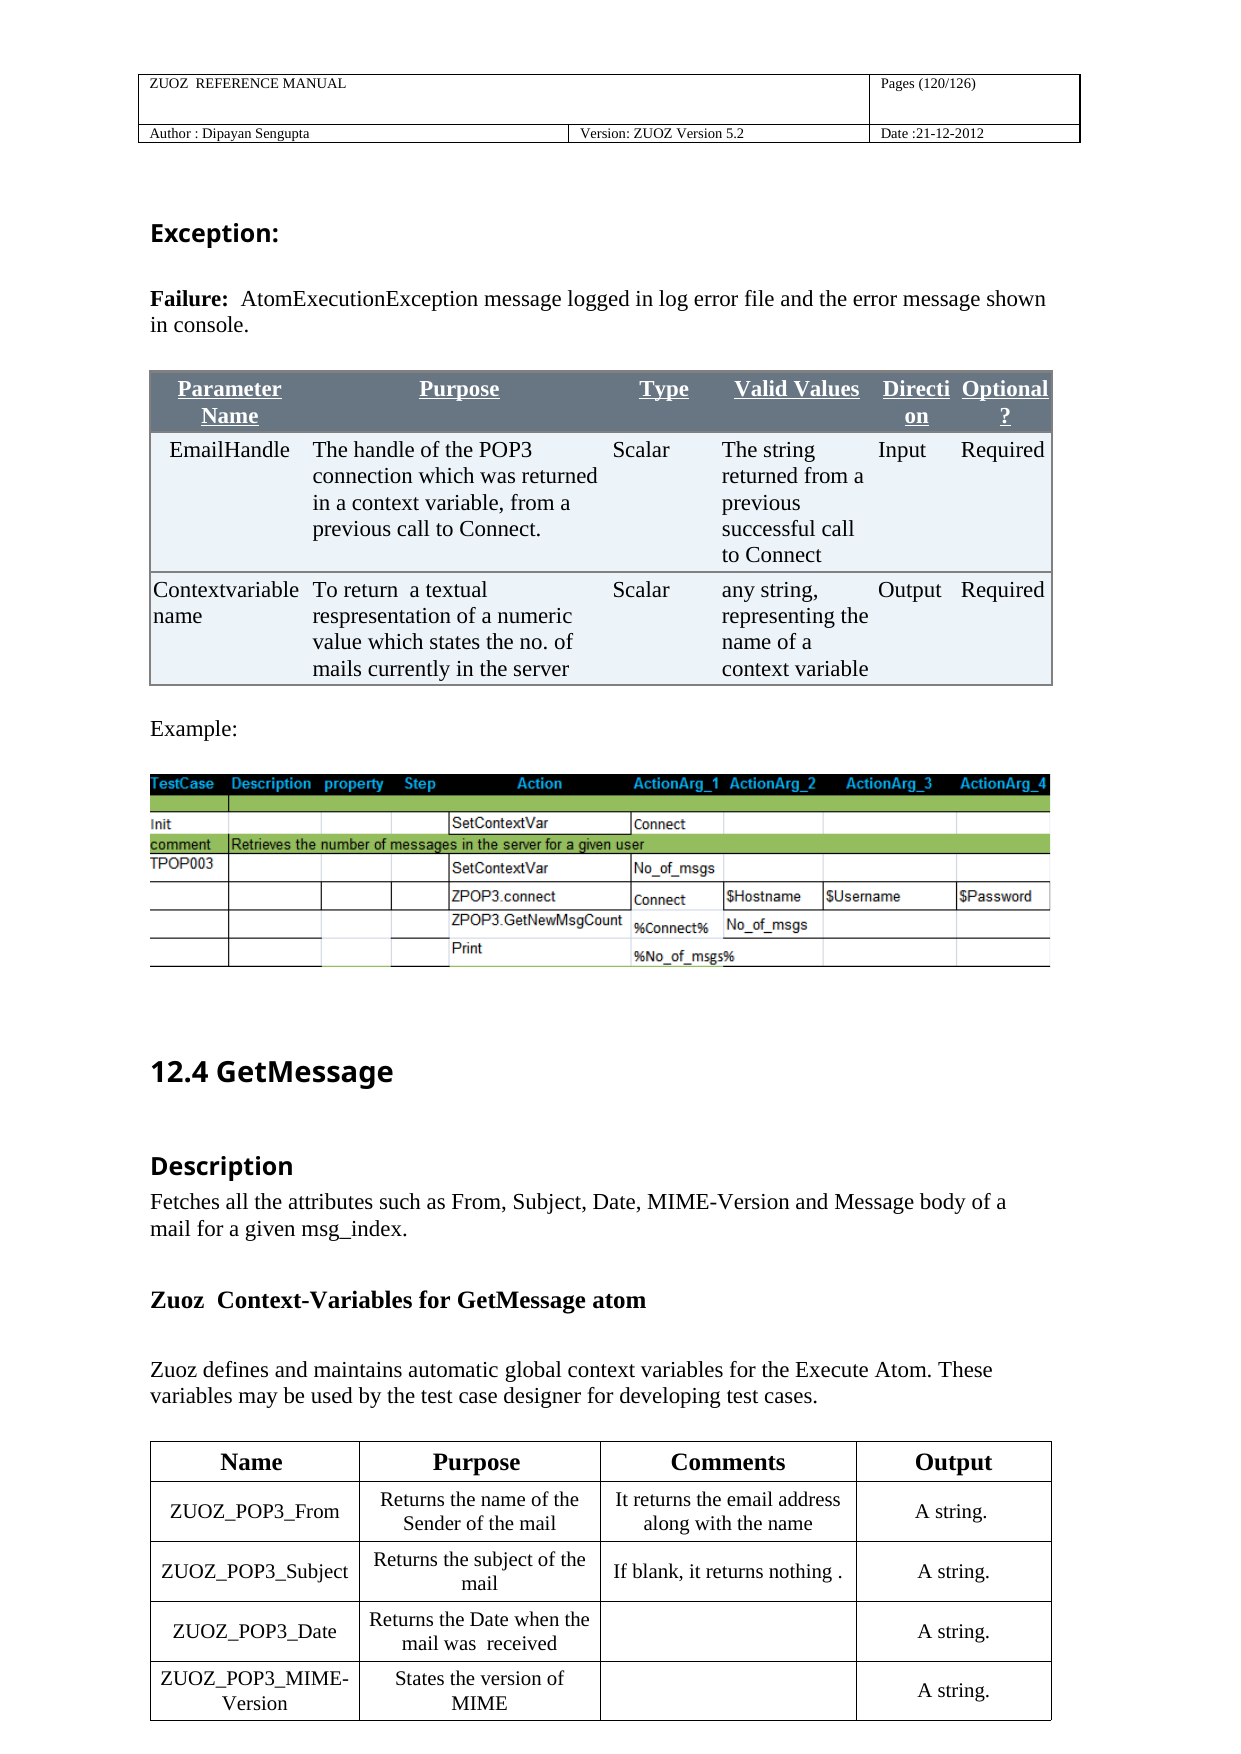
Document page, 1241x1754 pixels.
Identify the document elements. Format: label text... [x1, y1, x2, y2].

text Example: [150, 715, 1050, 742]
table_header Optional? [958, 373, 1051, 431]
table_cell The handle of the POP3 connection which was returned in a context variable, from a previous call to Connect. [309, 433, 609, 571]
table_cell any string, representing the name of a context variable [719, 573, 875, 684]
table_cell ZUOZ_POP3_From [151, 1482, 359, 1541]
table_header Parameter Name [151, 373, 309, 431]
text Zuoz Context-Variables for GetMessage atom [150, 1285, 1050, 1314]
table_cell ZUOZ_POP3_MIME-Version [151, 1662, 359, 1720]
table_header Direction [875, 373, 958, 431]
subtitle Description [150, 1148, 1050, 1182]
table_header Output [857, 1442, 1051, 1481]
table_cell A string. [857, 1482, 1051, 1541]
table_header Name [151, 1442, 359, 1481]
text Zuoz defines and maintains automatic global context variables for the Execute Atom. These variables may be used by the test case designer for developing test cases. [150, 1356, 1050, 1409]
table_header Purpose [360, 1442, 600, 1481]
table_cell The string returned from a previous successful call to Connect [719, 433, 875, 571]
subtitle Exception: [150, 216, 1050, 249]
table_cell [601, 1662, 856, 1720]
table_cell Returns the Date when the mail was received [360, 1602, 600, 1661]
table_cell Required [958, 573, 1051, 684]
picture [150, 774, 1051, 967]
table_cell Input [875, 433, 958, 571]
table_cell It returns the email address along with the name [601, 1482, 856, 1541]
table_cell ZUOZ_POP3_Subject [151, 1542, 359, 1601]
table_cell A string. [857, 1542, 1051, 1601]
table_cell Output [875, 573, 958, 684]
table_header Valid Values [719, 373, 875, 431]
table_cell Contextvariablename [151, 573, 309, 684]
table_cell ZUOZ_POP3_Date [151, 1602, 359, 1661]
text Fetches all the attributes such as From, Subject, Date, MIME-Version and Message body of a mail for a given msg_index. [150, 1188, 1050, 1241]
table_cell Returns the name of the Sender of the mail [360, 1482, 600, 1541]
table_header Purpose [309, 373, 609, 431]
table_cell A string. [857, 1602, 1051, 1661]
table_cell Required [958, 433, 1051, 571]
table_cell Scalar [609, 433, 719, 571]
table_cell EmailHandle [151, 433, 309, 571]
subtitle 12.4 GetMessage [150, 1051, 1050, 1091]
table_cell Scalar [609, 573, 719, 684]
table_cell If blank, it returns nothing . [601, 1542, 856, 1601]
table_header Comments [601, 1442, 856, 1481]
table_cell To return a textual respresentation of a numeric value which states the no. of mails currently in the server [309, 573, 609, 684]
text Failure: AtomExecutionException message logged in log error file and the error message shown in console. [150, 285, 1050, 338]
table_cell Returns the subject of the mail [360, 1542, 600, 1601]
table_cell A string. [857, 1662, 1051, 1720]
table_cell [601, 1602, 856, 1661]
table_cell States the version of MIME [360, 1662, 600, 1720]
table_header Type [609, 373, 719, 431]
